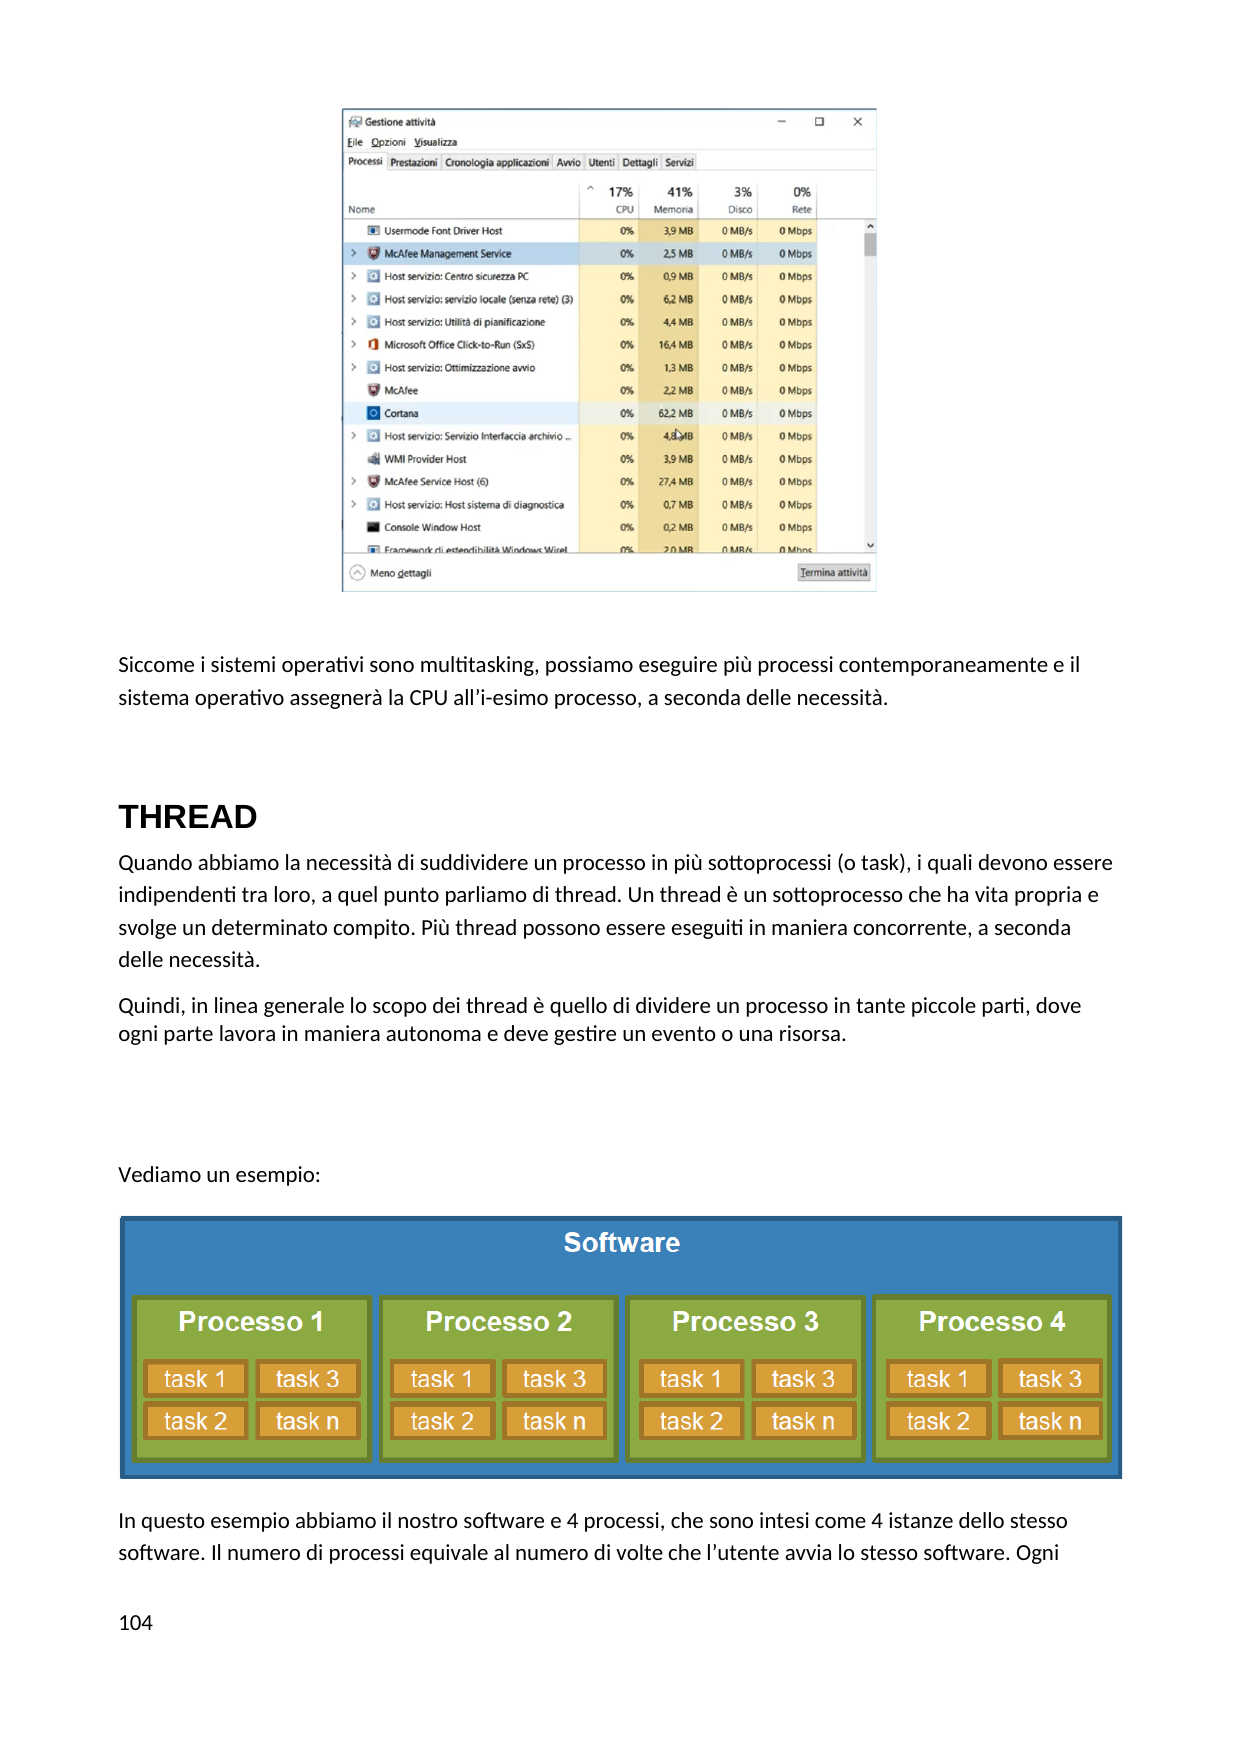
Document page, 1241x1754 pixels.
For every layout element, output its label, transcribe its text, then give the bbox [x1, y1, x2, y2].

picture [341, 108, 877, 592]
picture [118, 1215, 1123, 1479]
text Quindi, in linea generale lo scopo dei thread è quello di dividere un processo in tante piccole parti, dove ogni parte lavora in maniera autonoma e deve gestire un evento o una risorsa. [118, 992, 1122, 1048]
text Quando abbiamo la necessità di suddividere un processo in più sottoprocessi (o task), i quali devono essere indipendenti tra loro, a quel punto parliamo di thread. Un thread è un sottoprocesso che ha vita propria e svolge un determinato compito. Più thread possono essere eseguiti in maniera concorrente, a seconda delle necessità. [118, 848, 1122, 973]
subtitle THREAD [118, 797, 1122, 836]
text Siccome i sistemi operativi sono multitasking, possiamo eseguire più processi contemporaneamente e il sistema operativo assegnerà la CPU all’i-esimo processo, a seconda delle necessità. [118, 651, 1122, 711]
text Vediamo un esempio: [118, 1160, 1122, 1188]
text In questo esempio abbiamo il nostro software e 4 processi, che sono intesi come 4 istanze dello stesso software. Il numero di processi equivale al numero di volte che l’utente avvia lo stesso software. Ogni [118, 1506, 1122, 1566]
